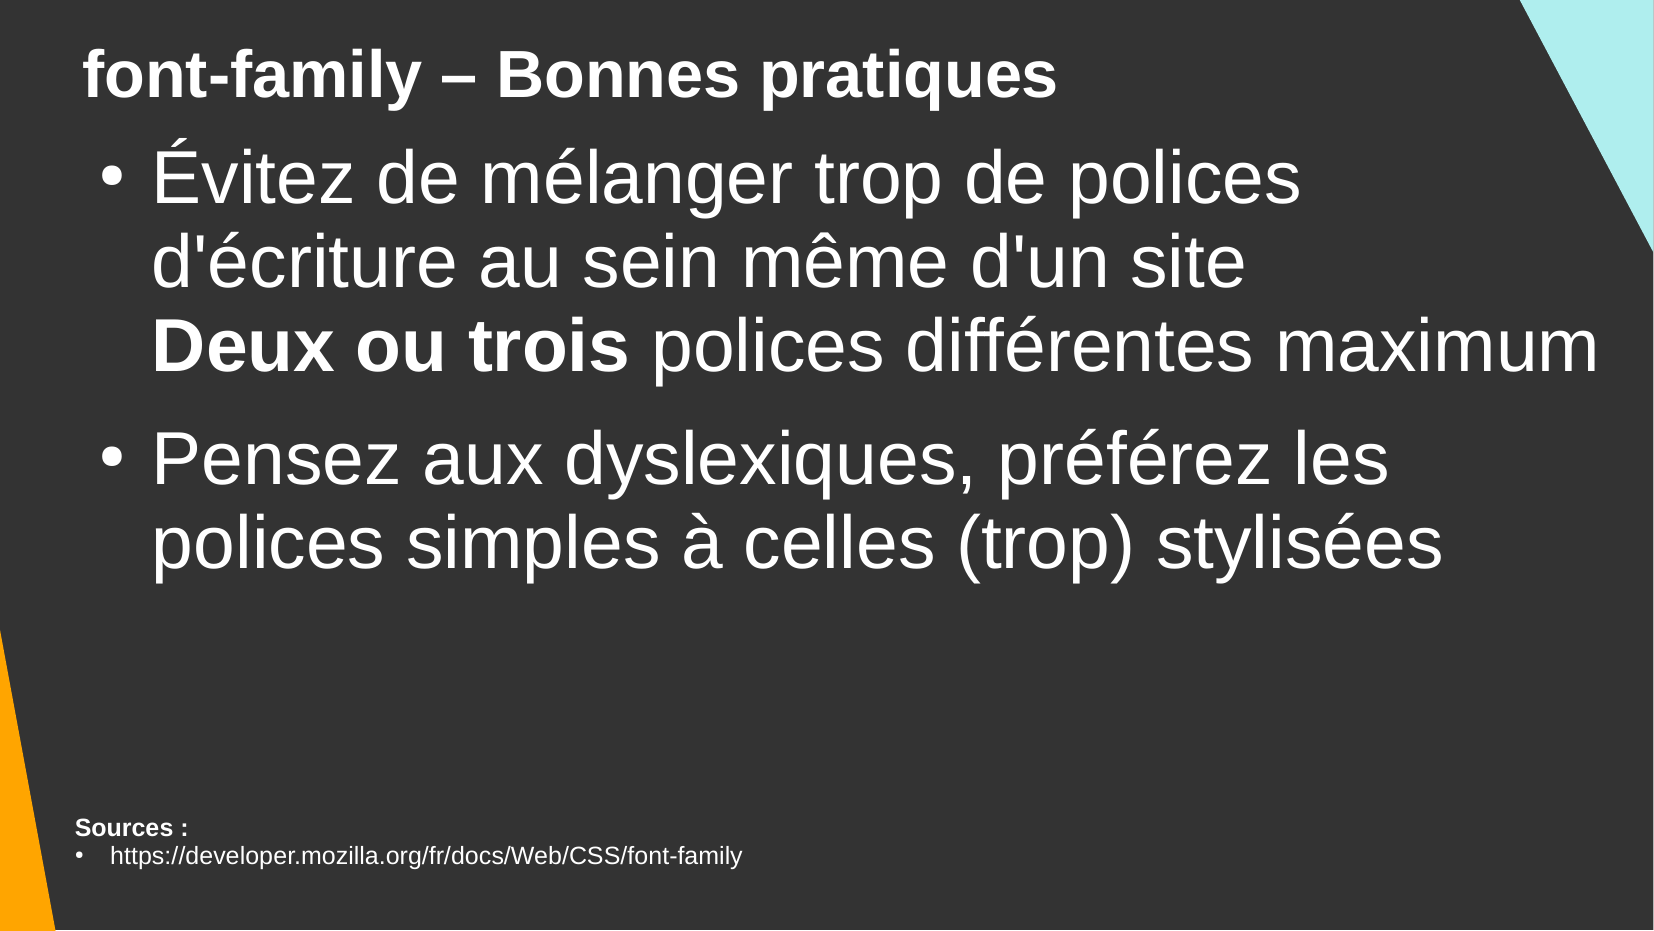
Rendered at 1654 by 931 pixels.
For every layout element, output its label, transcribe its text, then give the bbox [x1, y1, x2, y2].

text_box Sources : https://developer.mozilla.org/fr/docs/Web/CSS/font-family [60, 806, 1546, 931]
title font-family – Bonnes pratiques [82, 37, 1571, 114]
list Évitez de mélanger trop de polices d'écriture au sein même d'un site Deux ou trois polices différentes maximum Pensez aux dyslexiques, préférez les polices simples à celles (trop) stylisées [80, 135, 1605, 621]
text_box [0, 629, 56, 931]
text_box [1519, 0, 1654, 254]
